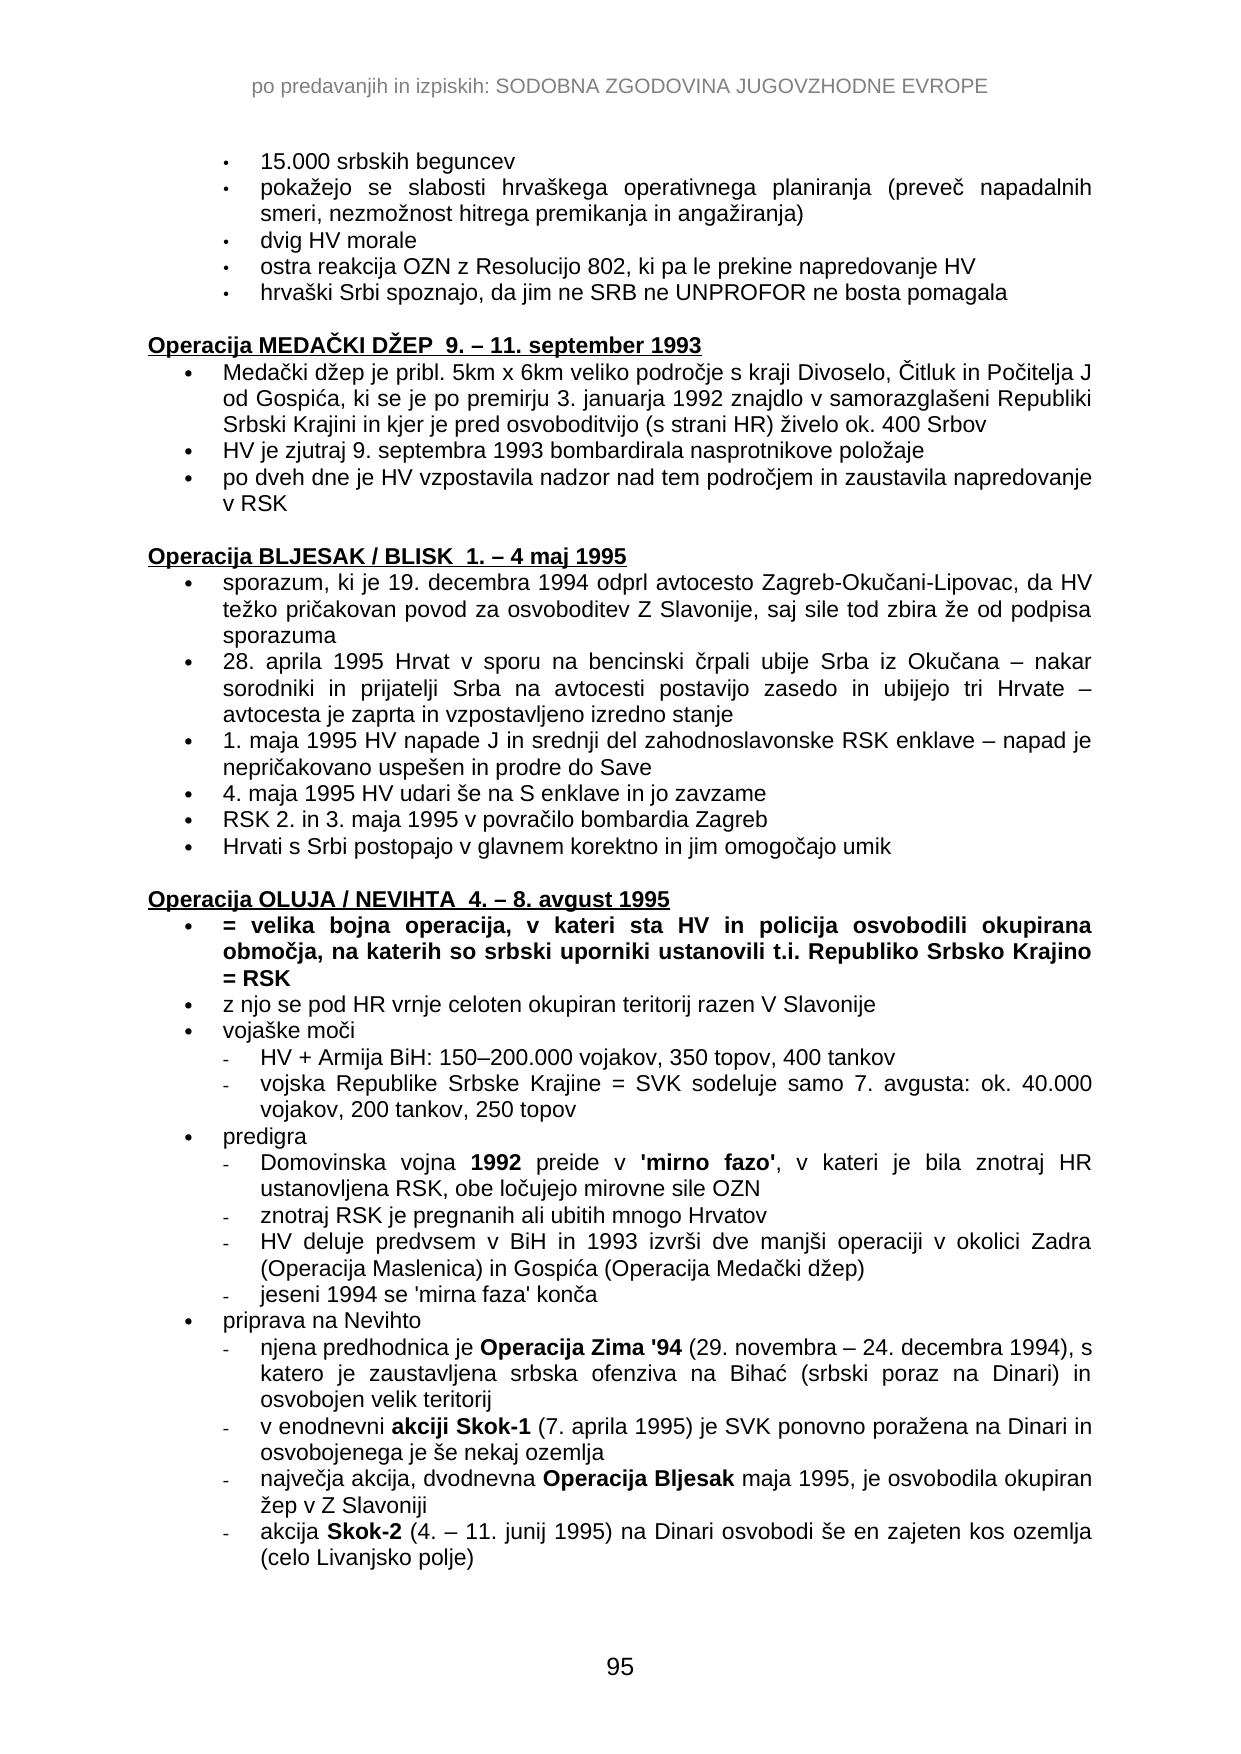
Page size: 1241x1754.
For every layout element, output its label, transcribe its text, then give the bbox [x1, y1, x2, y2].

list hrvaški Srbi spoznajo, da jim ne SRB ne UNPROFOR ne bosta pomagala [223, 279, 1093, 306]
list = velika bojna operacija, v kateri sta HV in policija osvobodili okupirana območja, na katerih so srbski uporniki ustanovili t.i. Republiko Srbsko Krajino = RSK [185, 912, 1093, 991]
list 28. aprila 1995 Hrvat v sporu na bencinski črpali ubije Srba iz Okučana – nakar sorodniki in prijatelji Srba na avtocesti postavijo zasedo in ubijejo tri Hrvate – avtocesta je zaprta in vzpostavljeno izredno stanje [185, 648, 1093, 727]
text Operacija BLJESAK / BLISK 1. – 4 maj 1995 [148, 543, 1093, 569]
list ostra reakcija OZN z Resolucijo 802, ki pa le prekine napredovanje HV [223, 253, 1093, 279]
list HV + Armija BiH: 150–200.000 vojakov, 350 topov, 400 tankov [223, 1044, 1093, 1070]
list po dveh dne je HV vzpostavila nadzor nad tem področjem in zaustavila napredovanje v RSK [185, 464, 1093, 517]
list 1. maja 1995 HV napade J in srednji del zahodnoslavonske RSK enklave – napad je nepričakovano uspešen in prodre do Save [185, 727, 1093, 780]
list jeseni 1994 se 'mirna faza' konča [223, 1281, 1093, 1307]
list predigra [185, 1123, 1093, 1149]
list dvig HV morale [223, 227, 1093, 253]
list vojska Republike Srbske Krajine = SVK sodeluje samo 7. avgusta: ok. 40.000 vojakov, 200 tankov, 250 topov [223, 1070, 1093, 1123]
list v enodnevni akciji Skok-1 (7. aprila 1995) je SVK ponovno poražena na Dinari in osvobojenega je še nekaj ozemlja [223, 1413, 1093, 1465]
list akcija Skok-2 (4. – 11. junij 1995) na Dinari osvobodi še en zajeten kos ozemlja (celo Livanjsko polje) [223, 1518, 1093, 1571]
list Hrvati s Srbi postopajo v glavnem korektno in jim omogočajo umik [185, 833, 1093, 859]
list Medački džep je pribl. 5km x 6km veliko področje s kraji Divoselo, Čitluk in Počitelja J od Gospića, ki se je po premirju 3. januarja 1992 znajdlo v samorazglašeni Republiki Srbski Krajini in kjer je pred osvoboditvijo (s strani HR) živelo ok. 400 Srbov [185, 358, 1093, 437]
list z njo se pod HR vrnje celoten okupiran teritorij razen V Slavonije [185, 991, 1093, 1017]
list HV deluje predvsem v BiH in 1993 izvrši dve manjši operaciji v okolici Zadra (Operacija Maslenica) in Gospića (Operacija Medački džep) [223, 1228, 1093, 1281]
list 4. maja 1995 HV udari še na S enklave in jo zavzame [185, 780, 1093, 806]
list 15.000 srbskih beguncev [223, 148, 1093, 174]
list Domovinska vojna 1992 preide v 'mirno fazo', v kateri je bila znotraj HR ustanovljena RSK, obe ločujejo mirovne sile OZN [223, 1149, 1093, 1202]
list vojaške moči [185, 1017, 1093, 1044]
list znotraj RSK je pregnanih ali ubitih mnogo Hrvatov [223, 1202, 1093, 1228]
list pokažejo se slabosti hrvaškega operativnega planiranja (preveč napadalnih smeri, nezmožnost hitrega premikanja in angažiranja) [223, 174, 1093, 227]
list njena predhodnica je Operacija Zima '94 (29. novembra – 24. decembra 1994), s katero je zaustavljena srbska ofenziva na Bihać (srbski poraz na Dinari) in osvobojen velik teritorij [223, 1333, 1093, 1413]
text Operacija OLUJA / NEVIHTA 4. – 8. avgust 1995 [148, 886, 1093, 912]
list priprava na Nevihto [185, 1307, 1093, 1333]
list sporazum, ki je 19. decembra 1994 odprl avtocesto Zagreb-Okučani-Lipovac, da HV težko pričakovan povod za osvoboditev Z Slavonije, saj sile tod zbira že od podpisa sporazuma [185, 569, 1093, 648]
list največja akcija, dvodnevna Operacija Bljesak maja 1995, je osvobodila okupiran žep v Z Slavoniji [223, 1465, 1093, 1518]
list RSK 2. in 3. maja 1995 v povračilo bombardia Zagreb [185, 806, 1093, 833]
text Operacija MEDAČKI DŽEP 9. – 11. september 1993 [148, 332, 1093, 358]
list HV je zjutraj 9. septembra 1993 bombardirala nasprotnikove položaje [185, 437, 1093, 464]
